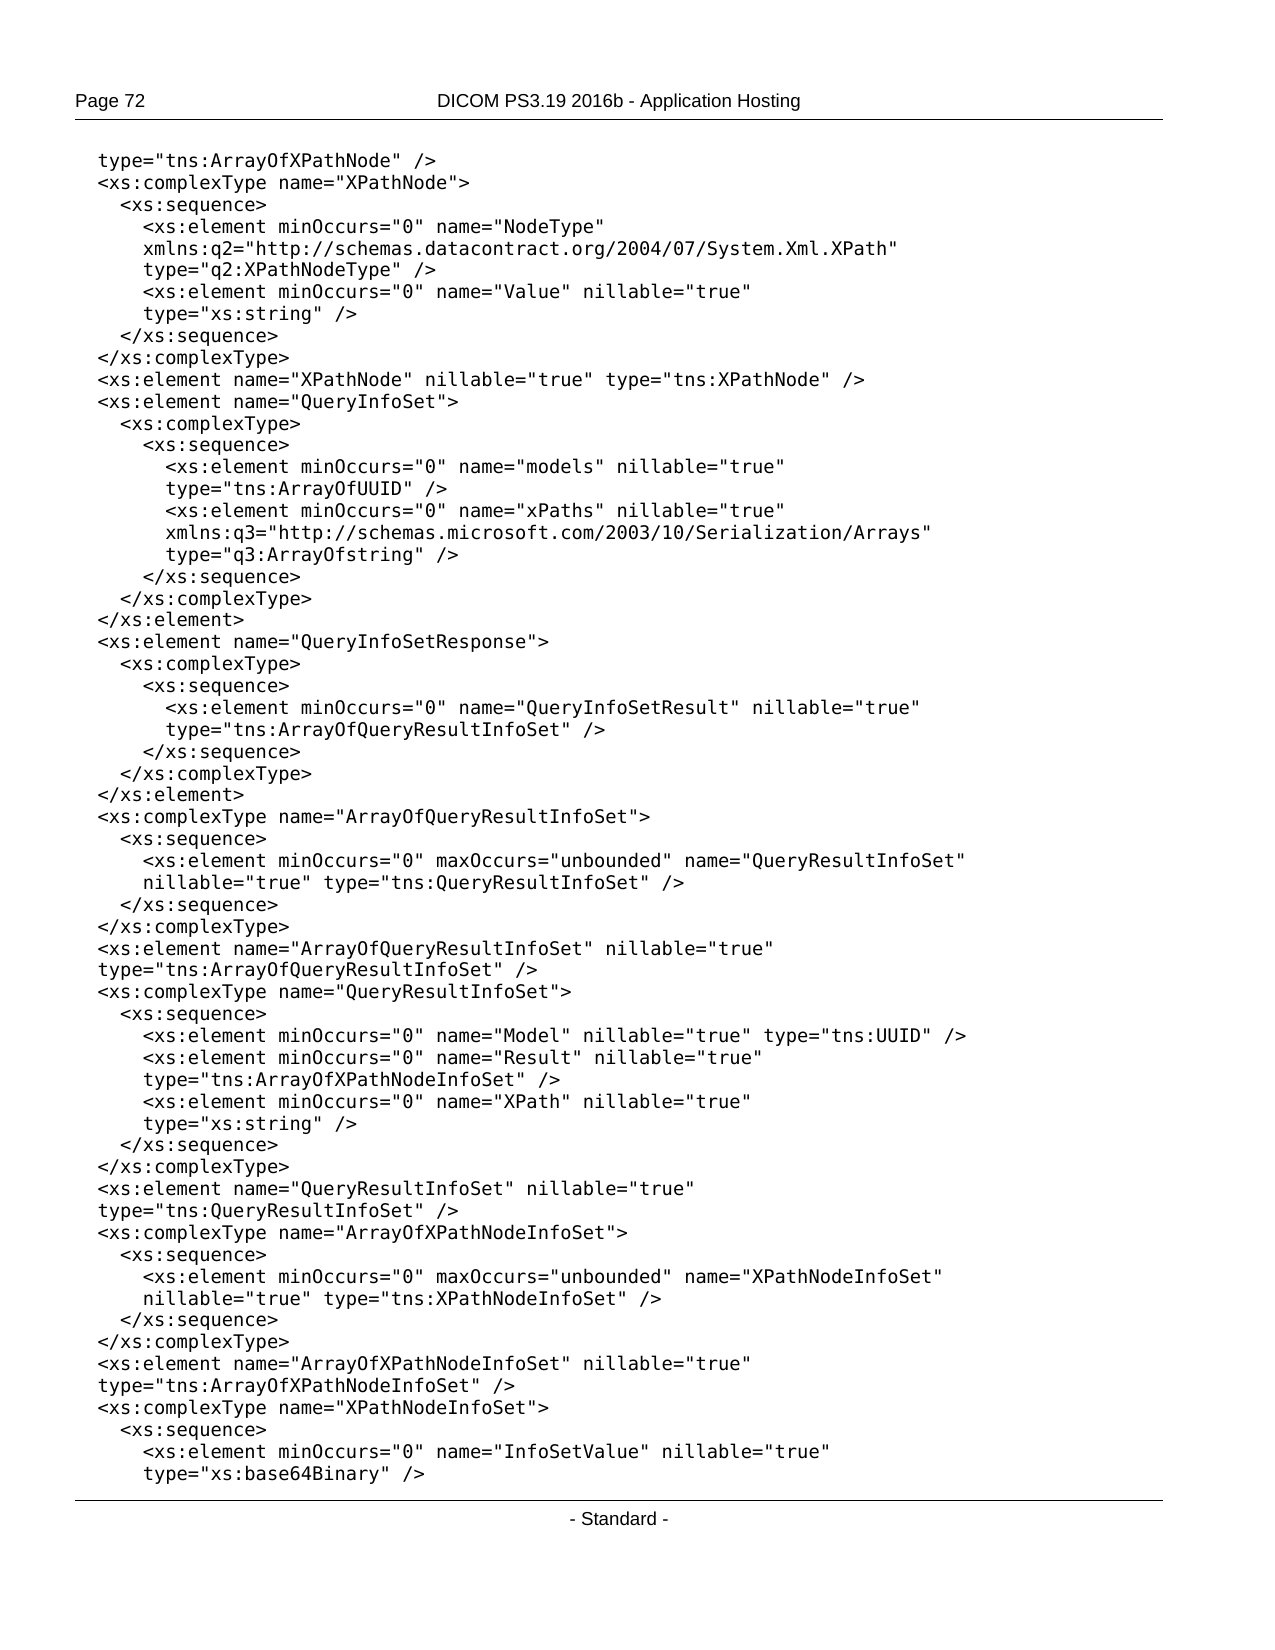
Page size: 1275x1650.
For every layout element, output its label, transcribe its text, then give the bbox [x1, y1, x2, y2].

text type="tns:ArrayOfXPathNode" /> <xs:complexType name="XPathNode"> <xs:sequence> <xs:element minOccurs="0" name="NodeType" xmlns:q2="http://schemas.datacontract.org/2004/07/System.Xml.XPath" type="q2:XPathNodeType" /> <xs:element minOccurs="0" name="Value" nillable="true" type="xs:string" /> </xs:sequence> </xs:complexType> <xs:element name="XPathNode" nillable="true" type="tns:XPathNode" /> <xs:element name="QueryInfoSet"> <xs:complexType> <xs:sequence> <xs:element minOccurs="0" name="models" nillable="true" type="tns:ArrayOfUUID" /> <xs:element minOccurs="0" name="xPaths" nillable="true" xmlns:q3="http://schemas.microsoft.com/2003/10/Serialization/Arrays" type="q3:ArrayOfstring" /> </xs:sequence> </xs:complexType> </xs:element> <xs:element name="QueryInfoSetResponse"> <xs:complexType> <xs:sequence> <xs:element minOccurs="0" name="QueryInfoSetResult" nillable="true" type="tns:ArrayOfQueryResultInfoSet" /> </xs:sequence> </xs:complexType> </xs:element> <xs:complexType name="ArrayOfQueryResultInfoSet"> <xs:sequence> <xs:element minOccurs="0" maxOccurs="unbounded" name="QueryResultInfoSet" nillable="true" type="tns:QueryResultInfoSet" /> </xs:sequence> </xs:complexType> <xs:element name="ArrayOfQueryResultInfoSet" nillable="true" type="tns:ArrayOfQueryResultInfoSet" /> <xs:complexType name="QueryResultInfoSet"> <xs:sequence> <xs:element minOccurs="0" name="Model" nillable="true" type="tns:UUID" /> <xs:element minOccurs="0" name="Result" nillable="true" type="tns:ArrayOfXPathNodeInfoSet" /> <xs:element minOccurs="0" name="XPath" nillable="true" type="xs:string" /> </xs:sequence> </xs:complexType> <xs:element name="QueryResultInfoSet" nillable="true" type="tns:QueryResultInfoSet" /> <xs:complexType name="ArrayOfXPathNodeInfoSet"> <xs:sequence> <xs:element minOccurs="0" maxOccurs="unbounded" name="XPathNodeInfoSet" nillable="true" type="tns:XPathNodeInfoSet" /> </xs:sequence> </xs:complexType> <xs:element name="ArrayOfXPathNodeInfoSet" nillable="true" type="tns:ArrayOfXPathNodeInfoSet" /> <xs:complexType name="XPathNodeInfoSet"> <xs:sequence> <xs:element minOccurs="0" name="InfoSetValue" nillable="true" type="xs:base64Binary" /> [75, 150, 1162, 1484]
